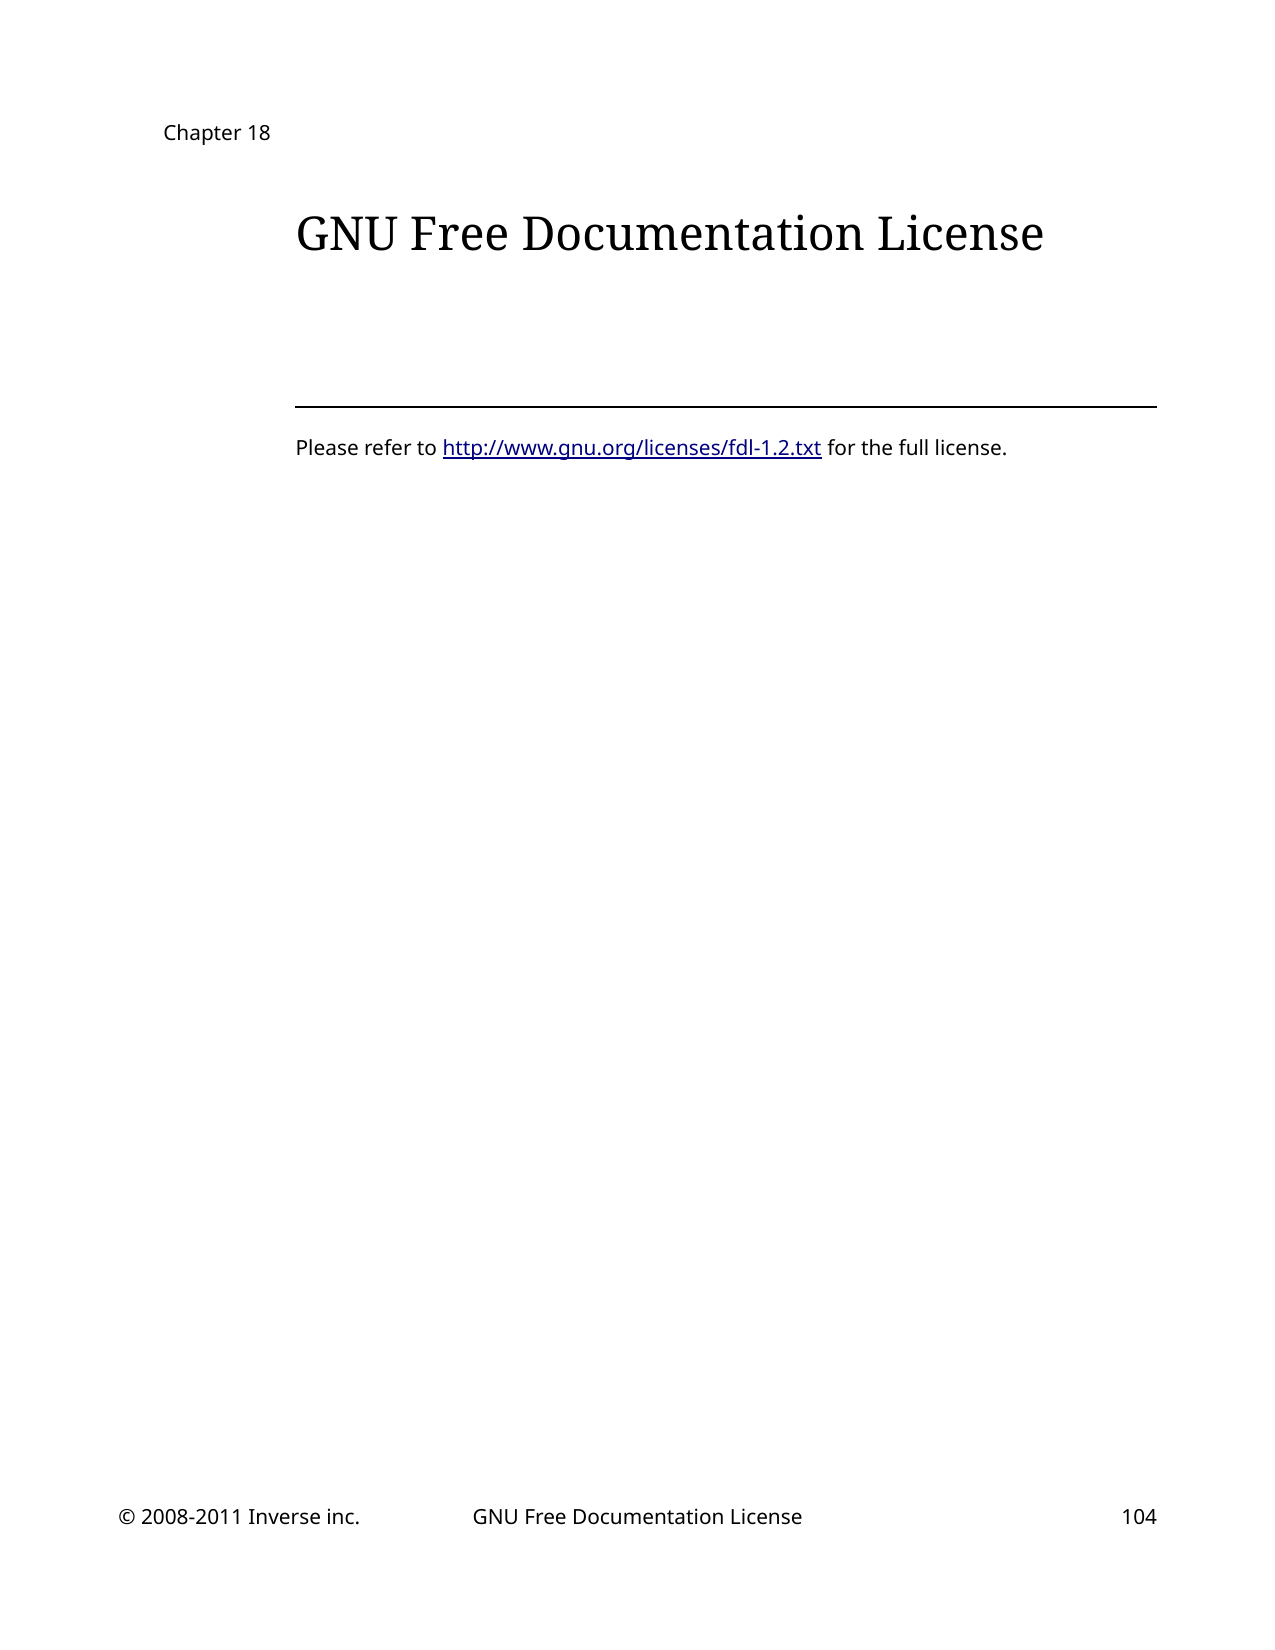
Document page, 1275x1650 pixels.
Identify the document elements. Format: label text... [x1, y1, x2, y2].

subtitle GNU Free Documentation License [295, 201, 1157, 406]
text Please refer to http://www.gnu.org/licenses/fdl-1.2.txt for the full license. [295, 433, 1157, 461]
